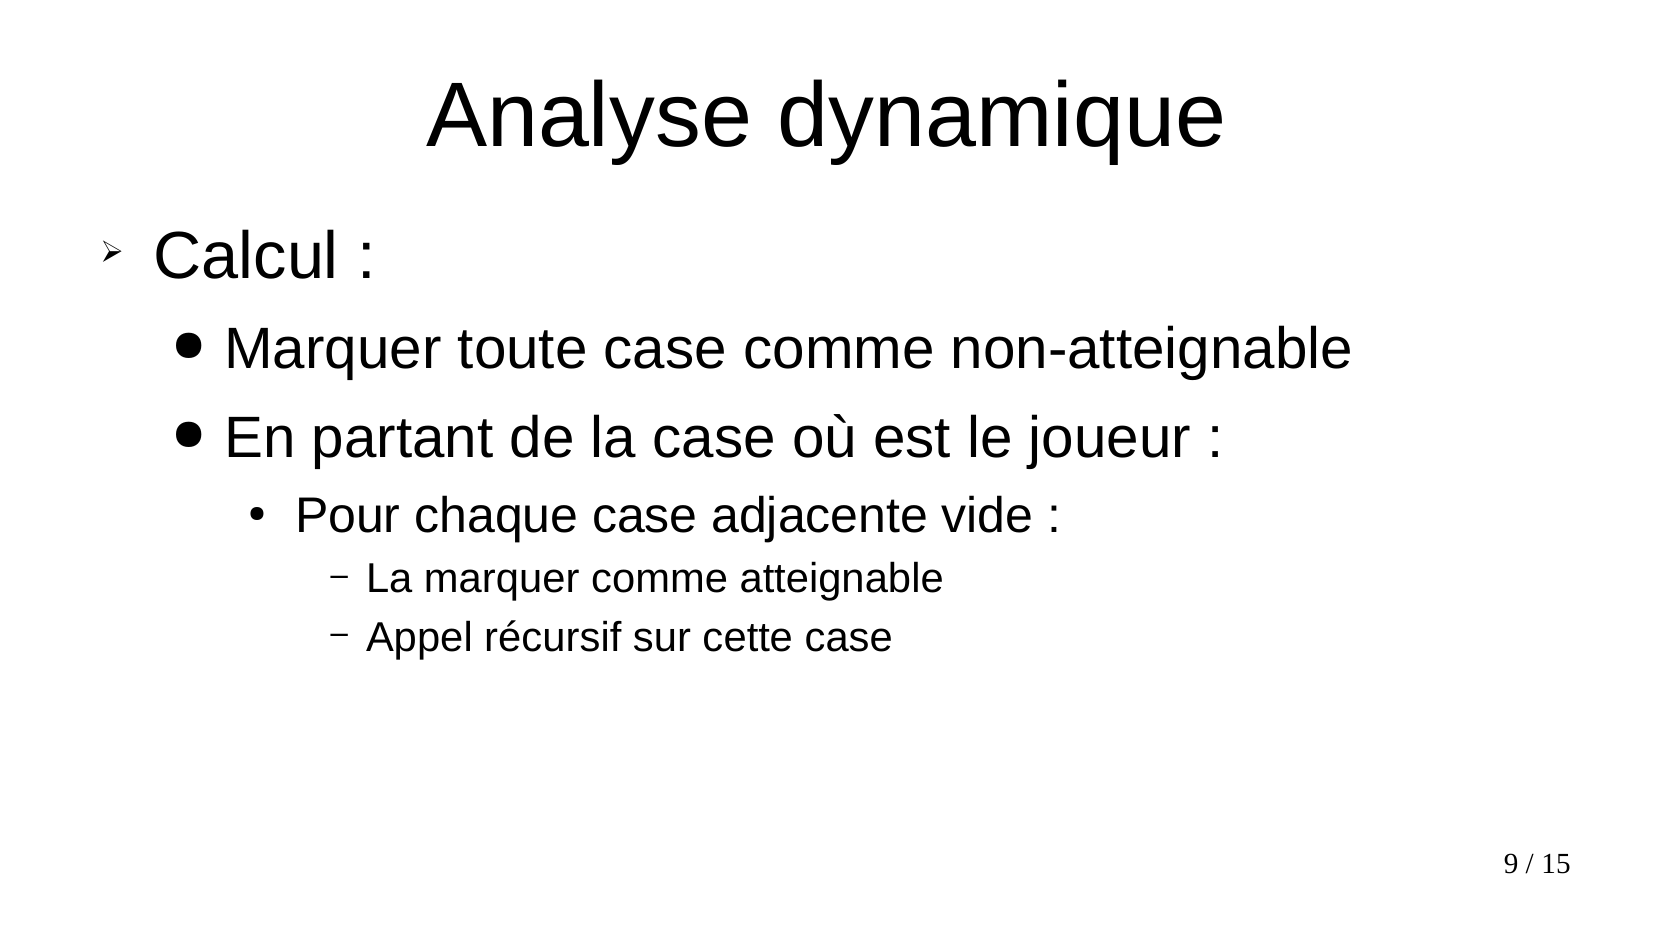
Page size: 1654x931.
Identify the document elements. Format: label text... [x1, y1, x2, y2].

list Calcul : Marquer toute case comme non-atteignable En partant de la case où est le joueur : Pour chaque case adjacente vide : La marquer comme atteignable Appel récursif sur cette case [82, 217, 1571, 758]
title Analyse dynamique [82, 37, 1571, 193]
